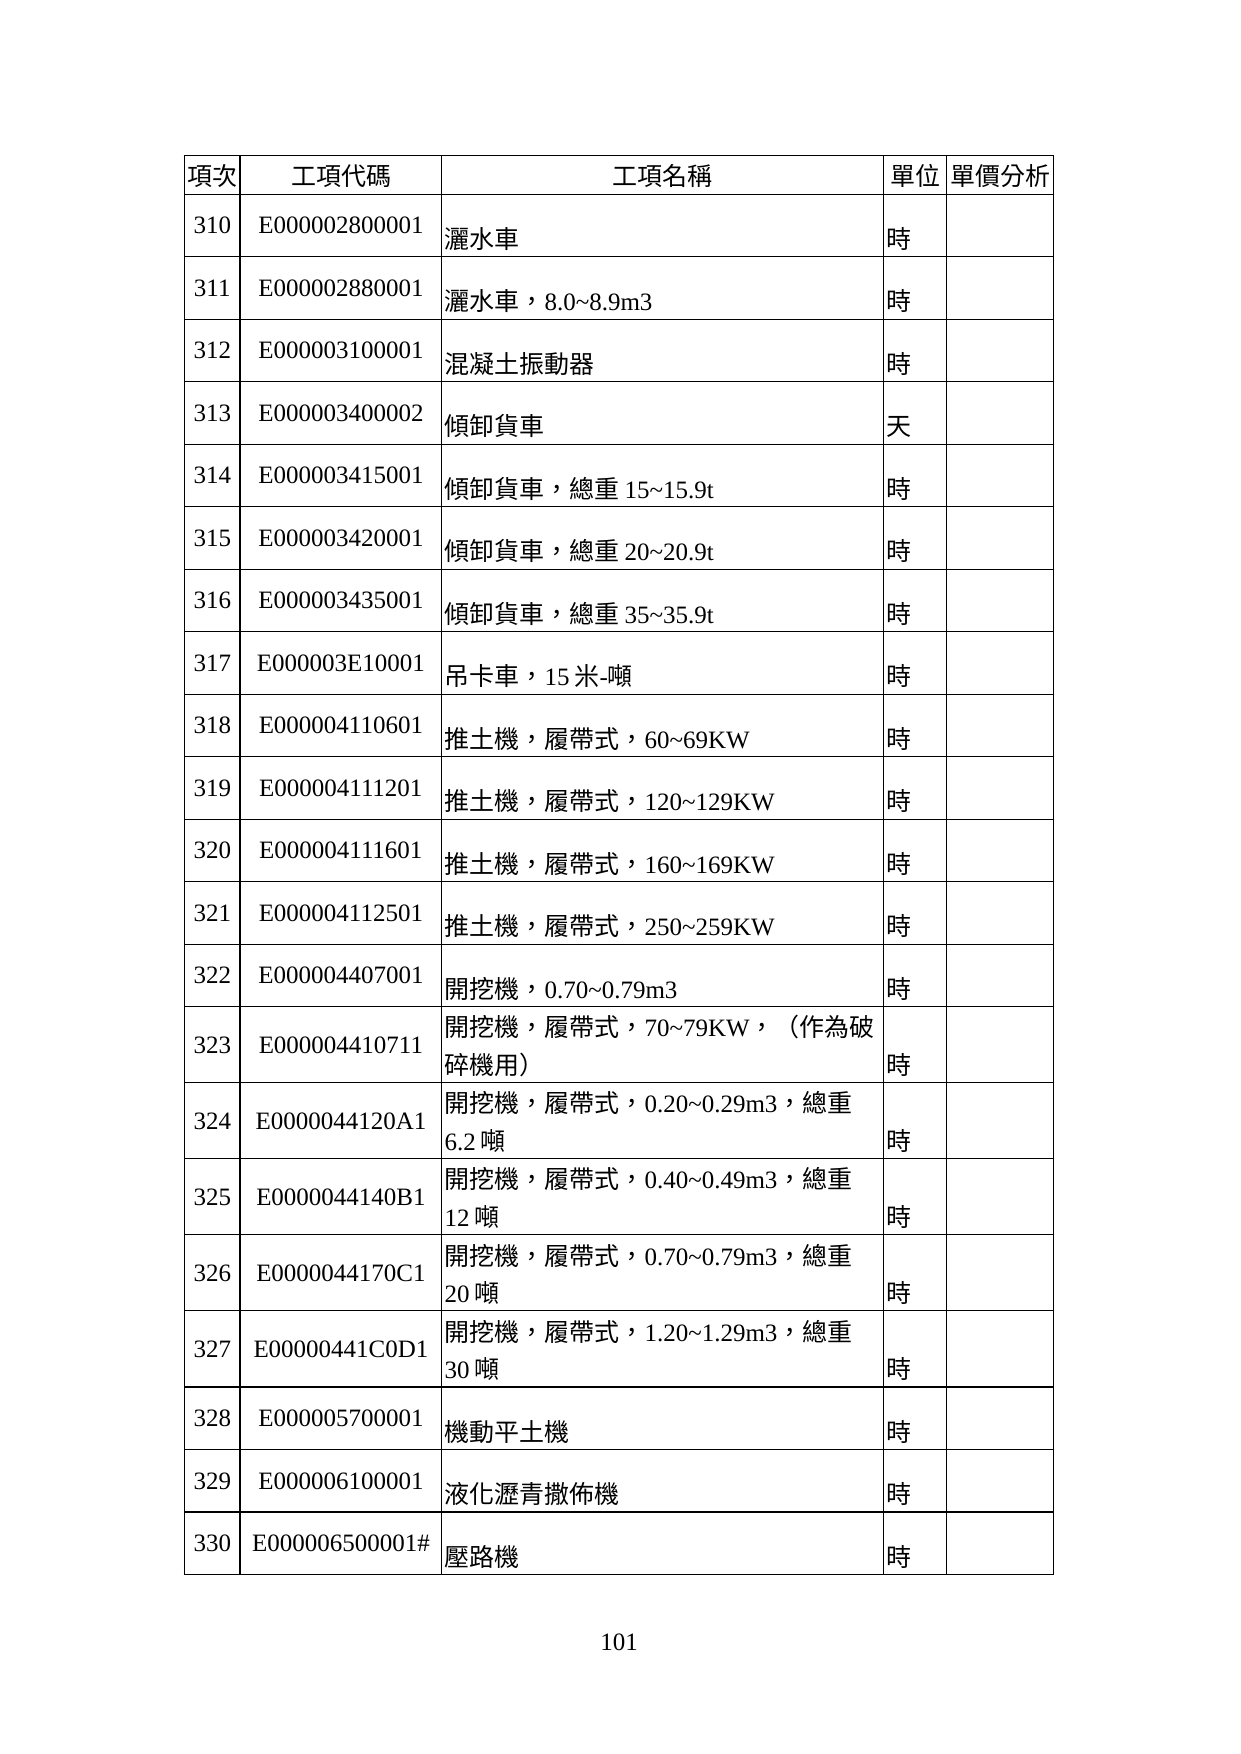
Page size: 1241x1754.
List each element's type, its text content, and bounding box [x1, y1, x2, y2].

table_cell 時 [884, 257, 946, 319]
table_cell 時 [884, 882, 946, 944]
table_cell [947, 382, 1053, 444]
table_cell 328 [185, 1388, 239, 1449]
table_cell 330 [185, 1513, 239, 1574]
table_cell E000004111201 [241, 757, 441, 819]
table_cell 推土機，履帶式，120~129KW [442, 757, 883, 819]
table_cell E000003420001 [241, 507, 441, 569]
table_cell E00000441C0D1 [241, 1311, 441, 1386]
table_cell 318 [185, 695, 239, 756]
table_cell 傾卸貨車，總重35~35.9t [442, 570, 883, 631]
table_cell 推土機，履帶式，160~169KW [442, 820, 883, 881]
table_cell 混凝土振動器 [442, 320, 883, 381]
table_cell E000002800001 [241, 195, 441, 256]
table_cell 313 [185, 382, 239, 444]
table_cell 壓路機 [442, 1513, 883, 1574]
table_cell 傾卸貨車，總重20~20.9t [442, 507, 883, 569]
table_header 工項名稱 [442, 156, 883, 194]
table_cell 時 [884, 445, 946, 506]
table_cell 時 [884, 1388, 946, 1449]
table_cell 324 [185, 1083, 239, 1158]
table_cell E000004407001 [241, 945, 441, 1006]
table_cell [947, 1513, 1053, 1574]
table_cell 時 [884, 195, 946, 256]
table_cell E000006100001 [241, 1450, 441, 1511]
table_cell [947, 445, 1053, 506]
table_cell [947, 1159, 1053, 1234]
table_cell 時 [884, 1083, 946, 1158]
table_cell E000004112501 [241, 882, 441, 944]
table_cell [947, 257, 1053, 319]
table_cell E000003415001 [241, 445, 441, 506]
table_cell [947, 882, 1053, 944]
table_cell 319 [185, 757, 239, 819]
table_cell 開挖機，履帶式，0.70~0.79m3，總重20噸 [442, 1235, 883, 1310]
table_cell 315 [185, 507, 239, 569]
table_cell 時 [884, 570, 946, 631]
table_cell 317 [185, 632, 239, 694]
table_cell 開挖機，履帶式，0.20~0.29m3，總重6.2噸 [442, 1083, 883, 1158]
table_cell 310 [185, 195, 239, 256]
table_cell 時 [884, 507, 946, 569]
table_cell 時 [884, 1007, 946, 1082]
table_header 工項代碼 [241, 156, 441, 194]
table_cell [947, 1083, 1053, 1158]
table_cell E000003100001 [241, 320, 441, 381]
table_cell 時 [884, 945, 946, 1006]
table_cell E0000044120A1 [241, 1083, 441, 1158]
table_cell 機動平土機 [442, 1388, 883, 1449]
table_cell [947, 1450, 1053, 1511]
table_cell 時 [884, 1311, 946, 1386]
table_cell E000004410711 [241, 1007, 441, 1082]
table_cell 322 [185, 945, 239, 1006]
table_cell 開挖機，履帶式，0.40~0.49m3，總重12噸 [442, 1159, 883, 1234]
table_cell 時 [884, 632, 946, 694]
table_cell 時 [884, 695, 946, 756]
table_cell [947, 1311, 1053, 1386]
table_cell [947, 632, 1053, 694]
table_cell E000004111601 [241, 820, 441, 881]
table_cell 時 [884, 1513, 946, 1574]
table_cell 時 [884, 1159, 946, 1234]
table_cell [947, 695, 1053, 756]
table_cell E000003400002 [241, 382, 441, 444]
table_cell [947, 195, 1053, 256]
table_cell E000004110601 [241, 695, 441, 756]
table_cell 傾卸貨車，總重15~15.9t [442, 445, 883, 506]
table_cell 開挖機，履帶式，70~79KW，（作為破碎機用） [442, 1007, 883, 1082]
table_cell 推土機，履帶式，60~69KW [442, 695, 883, 756]
table_cell 326 [185, 1235, 239, 1310]
table_cell 開挖機，0.70~0.79m3 [442, 945, 883, 1006]
table_cell [947, 320, 1053, 381]
table_cell 天 [884, 382, 946, 444]
table_cell 316 [185, 570, 239, 631]
table_cell E0000044140B1 [241, 1159, 441, 1234]
table_cell 329 [185, 1450, 239, 1511]
table_header 單位 [884, 156, 946, 194]
table_cell 314 [185, 445, 239, 506]
table_cell 327 [185, 1311, 239, 1386]
table_cell 吊卡車，15米-噸 [442, 632, 883, 694]
table_cell 灑水車 [442, 195, 883, 256]
table_cell 推土機，履帶式，250~259KW [442, 882, 883, 944]
table_cell 323 [185, 1007, 239, 1082]
table_cell 312 [185, 320, 239, 381]
table_cell 時 [884, 757, 946, 819]
table_cell 時 [884, 320, 946, 381]
table_cell E000002880001 [241, 257, 441, 319]
table_cell E0000044170C1 [241, 1235, 441, 1310]
table_cell [947, 1388, 1053, 1449]
table_cell E000005700001 [241, 1388, 441, 1449]
table_cell E000006500001# [241, 1513, 441, 1574]
table_cell 時 [884, 1235, 946, 1310]
table_cell [947, 507, 1053, 569]
table_cell 灑水車，8.0~8.9m3 [442, 257, 883, 319]
table_cell 320 [185, 820, 239, 881]
table_header 單價分析 [947, 156, 1053, 194]
table_cell 液化瀝青撒佈機 [442, 1450, 883, 1511]
table_cell 傾卸貨車 [442, 382, 883, 444]
table_cell 時 [884, 1450, 946, 1511]
table_cell 311 [185, 257, 239, 319]
table_cell E000003435001 [241, 570, 441, 631]
table_cell 時 [884, 820, 946, 881]
table_cell E000003E10001 [241, 632, 441, 694]
table_cell 開挖機，履帶式，1.20~1.29m3，總重30噸 [442, 1311, 883, 1386]
table_header 項次 [185, 156, 239, 194]
table_cell [947, 820, 1053, 881]
table_cell [947, 1235, 1053, 1310]
table_cell [947, 1007, 1053, 1082]
table_cell [947, 945, 1053, 1006]
table_cell [947, 757, 1053, 819]
table_cell 321 [185, 882, 239, 944]
table_cell 325 [185, 1159, 239, 1234]
table_cell [947, 570, 1053, 631]
